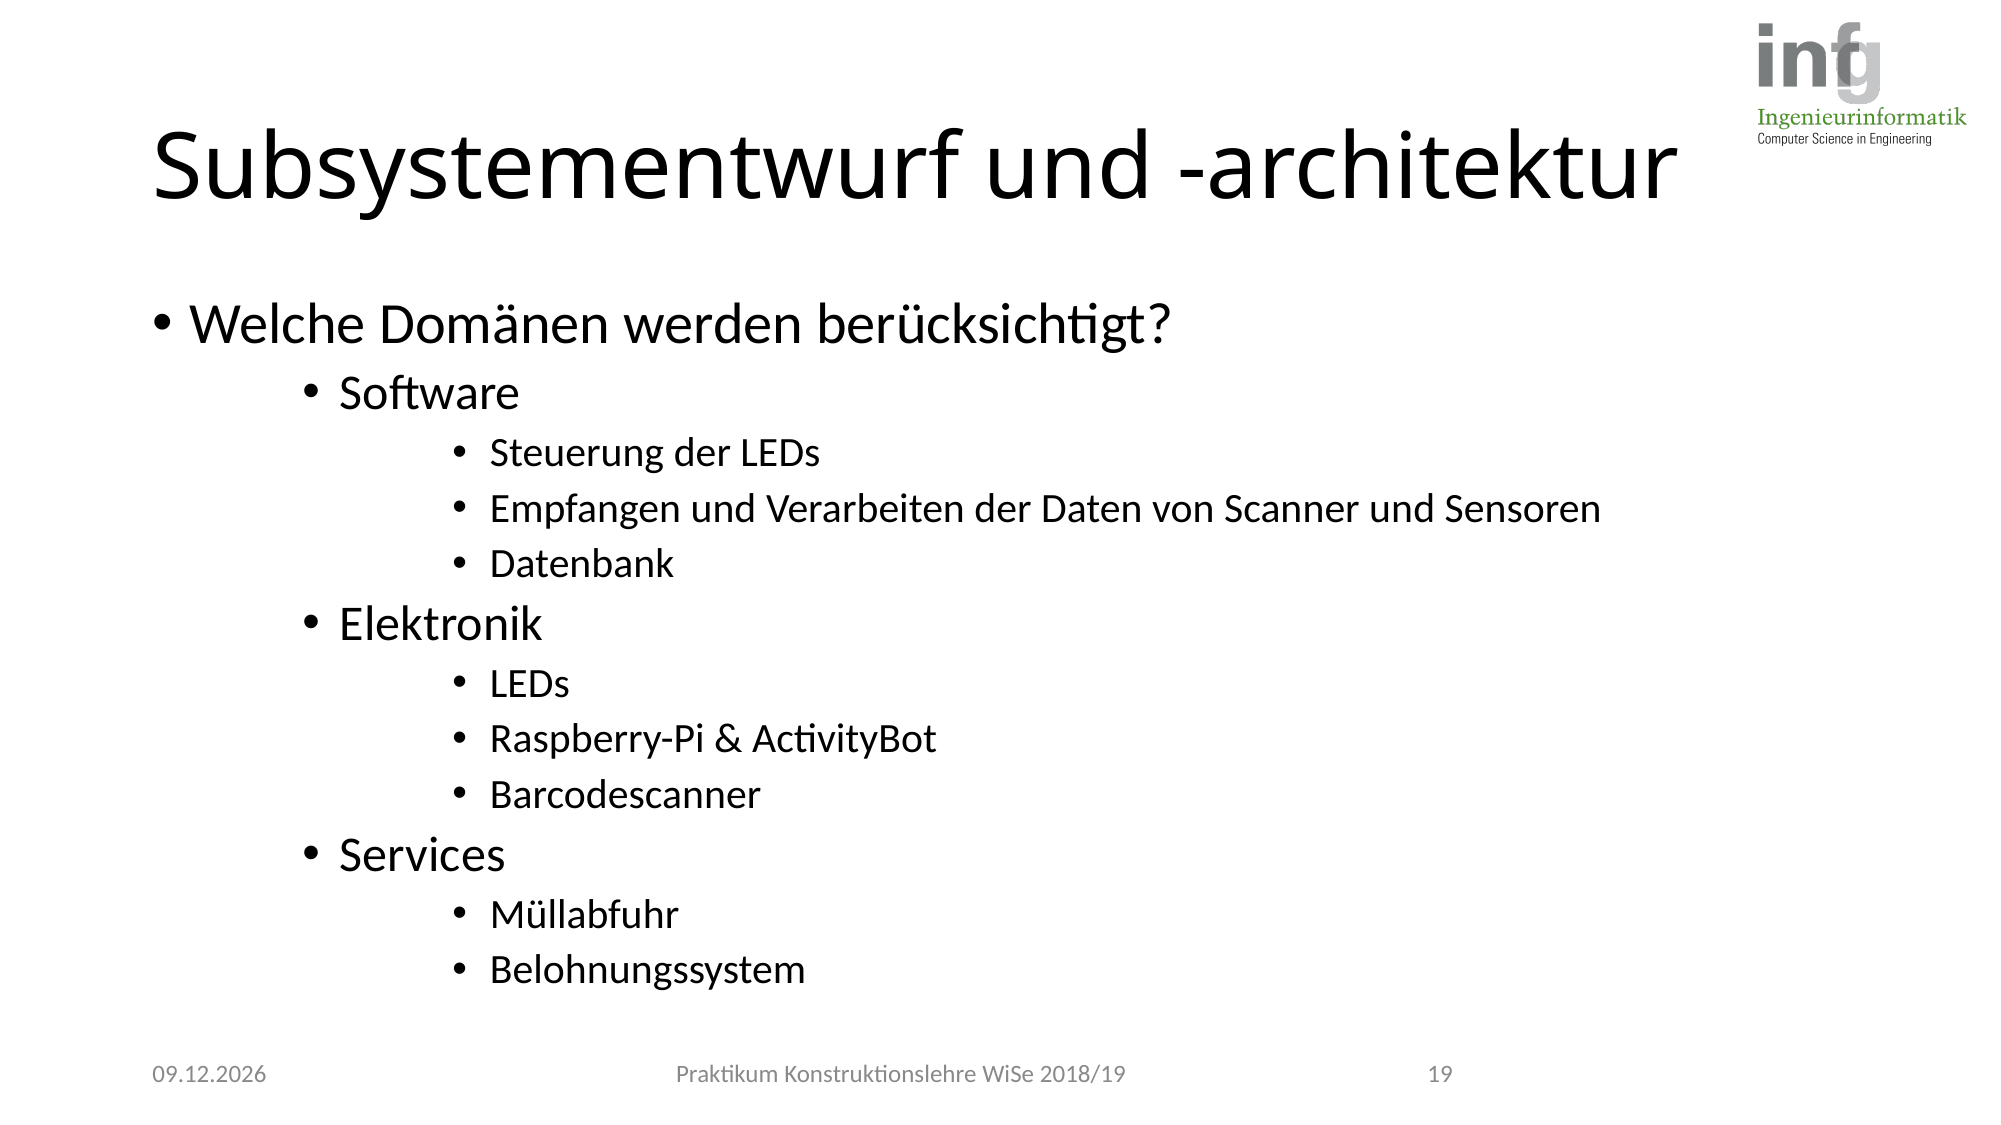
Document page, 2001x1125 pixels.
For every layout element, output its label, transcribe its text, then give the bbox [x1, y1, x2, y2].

text_box 20 [1412, 1042, 1863, 1103]
title Subsystementwurf und -architektur [137, 59, 1863, 278]
text_box Praktikum Konstruktionslehre WiSe 2018/19 [403, 1042, 1400, 1103]
list Welche Domänen werden berücksichtigt? Software Steuerung der LEDs Empfangen und Verarbeiten der Daten von Scanner und Sensoren Datenbank Elektronik LEDs Raspberry-Pi & ActivityBot Barcodescanner Services Müllabfuhr Belohnungssystem [137, 285, 1863, 1018]
text_box 20.02.2019 [137, 1042, 403, 1103]
